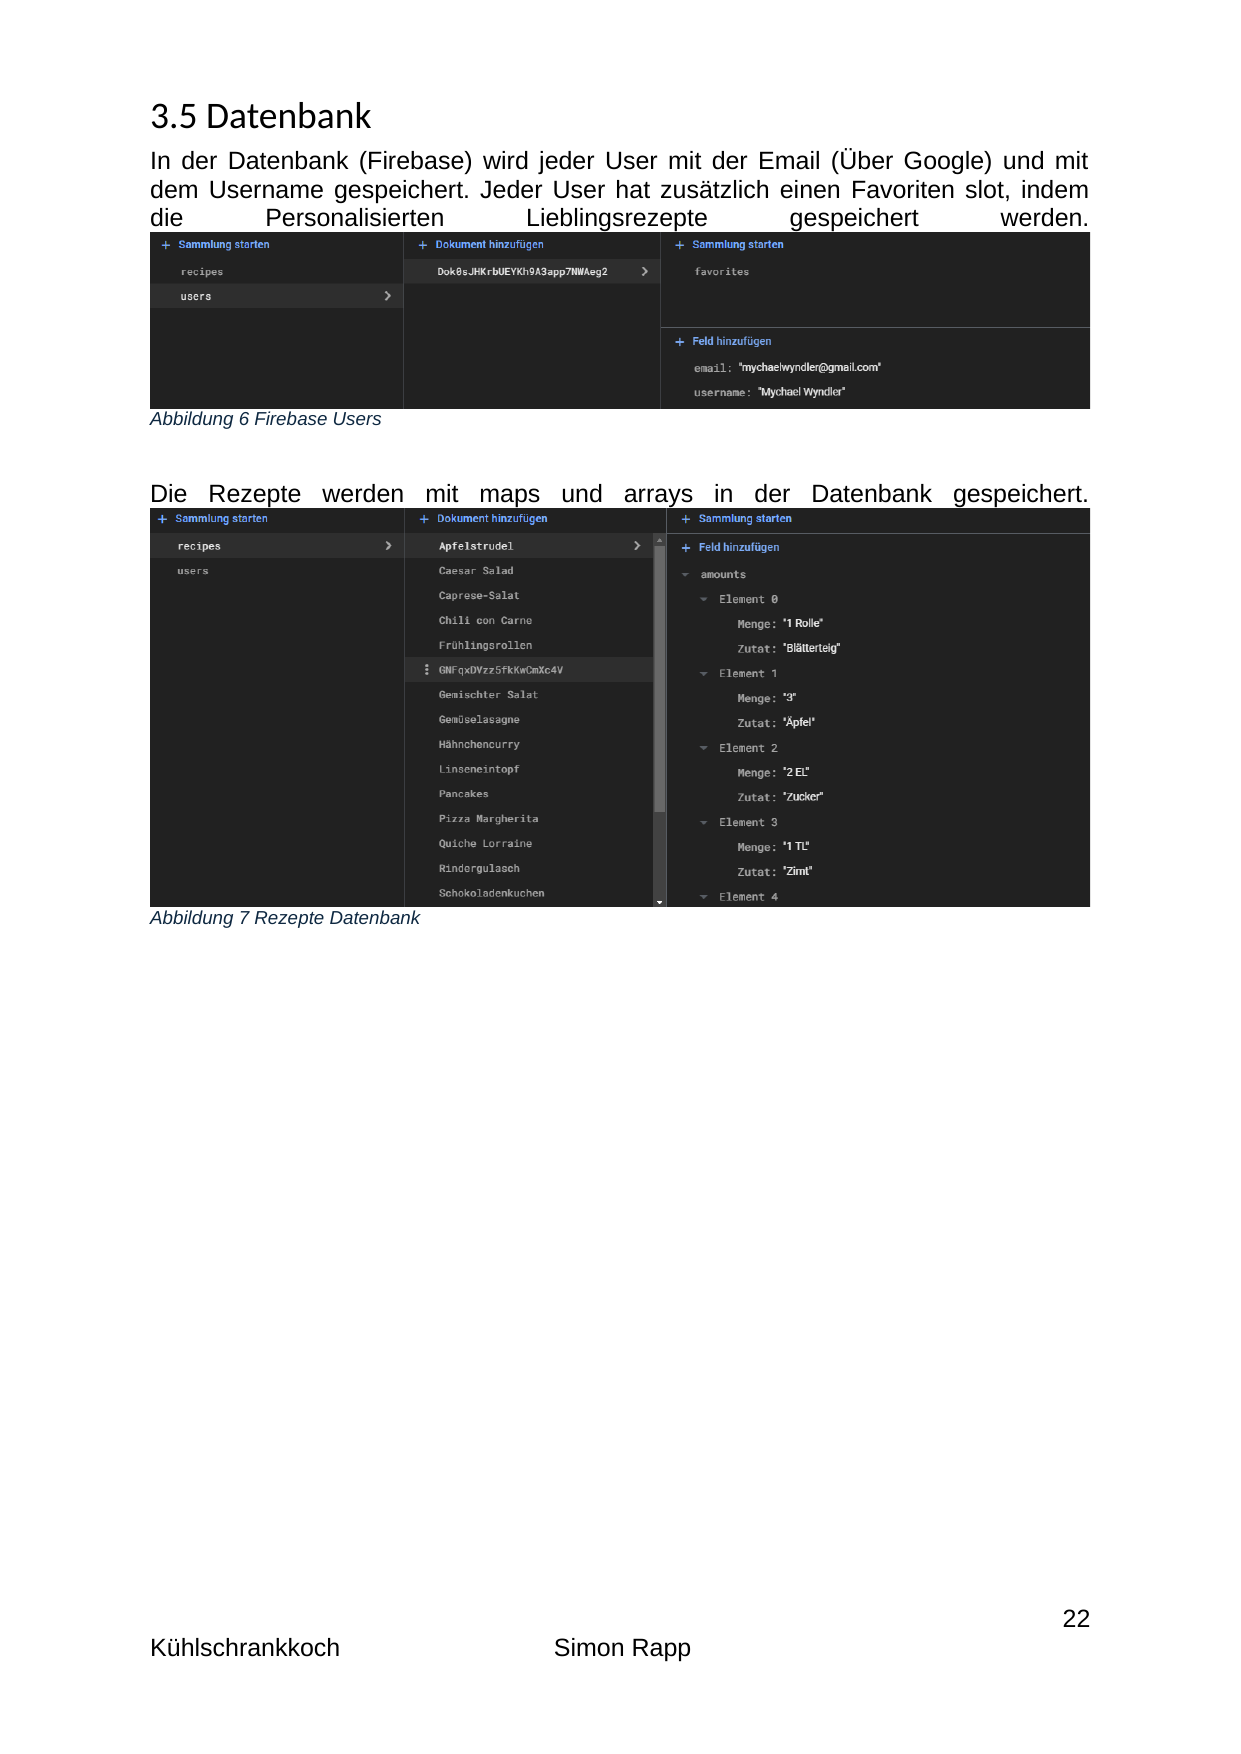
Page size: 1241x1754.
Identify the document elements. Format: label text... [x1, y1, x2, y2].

text Abbildung 6 Firebase Users [150, 409, 1090, 430]
text Die Rezepte werden mit maps und arrays in der Datenbank gespeichert. [150, 479, 1090, 508]
text Abbildung 7 Rezepte Datenbank [150, 907, 1090, 928]
subtitle 3.5 Datenbank [150, 92, 1090, 137]
text In der Datenbank (Firebase) wird jeder User mit der Email (Über Google) und mit dem Username gespeichert. Jeder User hat zusätzlich einen Favoriten slot, indem die Personalisierten Lieblingsrezepte gespeichert werden. [150, 146, 1090, 232]
